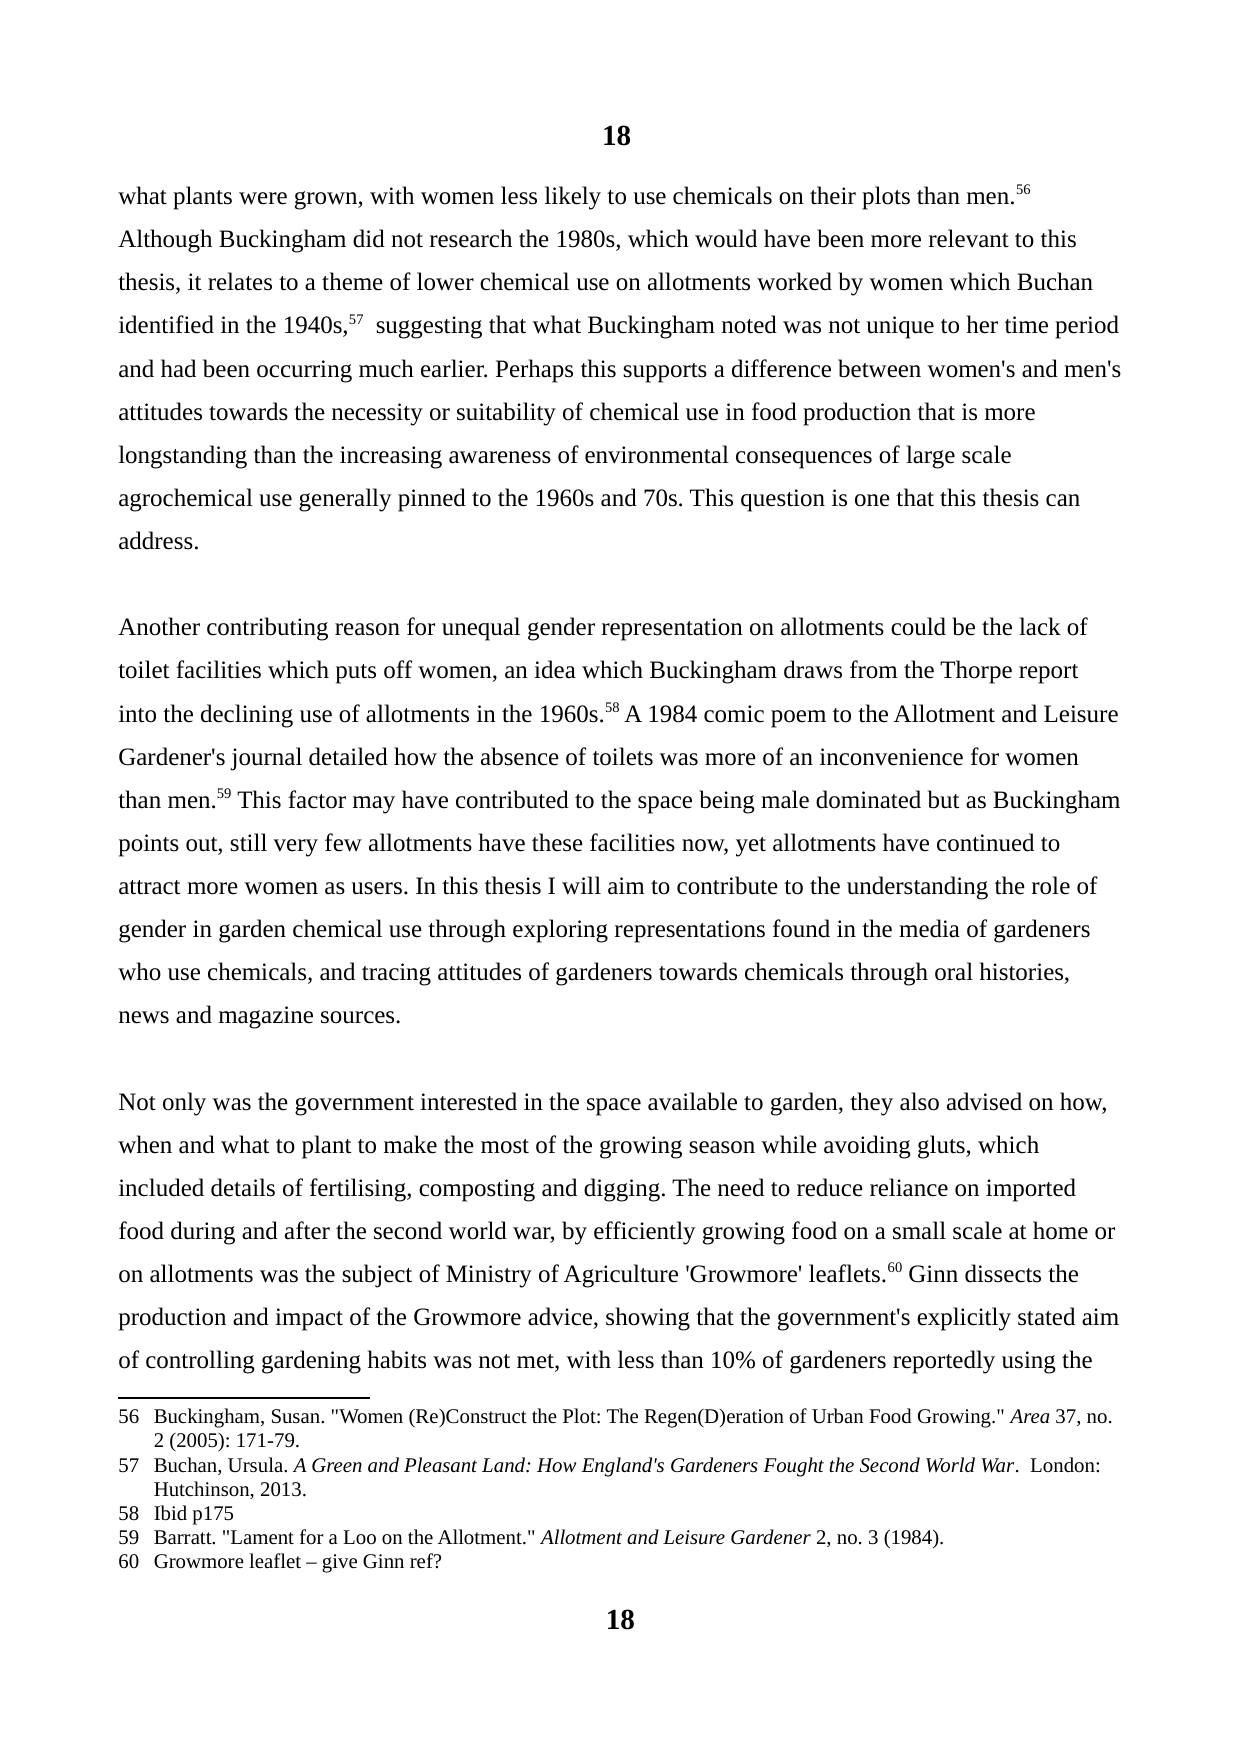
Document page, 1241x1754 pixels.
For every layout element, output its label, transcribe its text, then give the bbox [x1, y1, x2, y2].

text Buchan, Ursula. A Green and Pleasant Land: How England's Gardeners Fought the Second World War. London: Hutchinson, 2013. [118, 1452, 1122, 1501]
text Another contributing reason for unequal gender representation on allotments could be the lack of toilet facilities which puts off women, an idea which Buckingham draws from the Thorpe report into the declining use of allotments in the 1960s. A 1984 comic poem to the Allotment and Leisure Gardener's journal detailed how the absence of toilets was more of an inconvenience for women than men. This factor may have contributed to the space being male dominated but as Buckingham points out, still very few allotments have these facilities now, yet allotments have continued to attract more women as users. In this thesis I will aim to contribute to the understanding the role of gender in garden chemical use through exploring representations found in the media of gardeners who use chemicals, and tracing attitudes of gardeners towards chemicals through oral histories, news and magazine sources. [118, 612, 1122, 1029]
text Ibid p175 [118, 1501, 1122, 1525]
text Barratt. "Lament for a Loo on the Allotment." Allotment and Leisure Gardener 2, no. 3 (1984). [118, 1525, 1122, 1549]
text Buckingham, Susan. "Women (Re)Construct the Plot: The Regen(D)eration of Urban Food Growing." Area 37, no. 2 (2005): 171-79. [118, 1404, 1122, 1452]
text what plants were grown, with women less likely to use chemicals on their plots than men. Although Buckingham did not research the 1980s, which would have been more relevant to this thesis, it relates to a theme of lower chemical use on allotments worked by women which Buchan identified in the 1940s, suggesting that what Buckingham noted was not unique to her time period and had been occurring much earlier. Perhaps this supports a difference between women's and men's attitudes towards the necessity or suitability of chemical use in food production that is more longstanding than the increasing awareness of environmental consequences of large scale agrochemical use generally pinned to the 1960s and 70s. This question is one that this thesis can address. [118, 181, 1122, 555]
text Not only was the government interested in the space available to garden, they also advised on how, when and what to plant to make the most of the growing season while avoiding gluts, which included details of fertilising, composting and digging. The need to reduce reliance on imported food during and after the second world war, by efficiently growing food on a small scale at home or on allotments was the subject of Ministry of Agriculture 'Growmore' leaflets. Ginn dissects the production and impact of the Growmore advice, showing that the government's explicitly stated aim of controlling gardening habits was not met, with less than 10% of gardeners reportedly using the [118, 1087, 1122, 1374]
text Growmore leaflet – give Ginn ref? [118, 1549, 1122, 1573]
